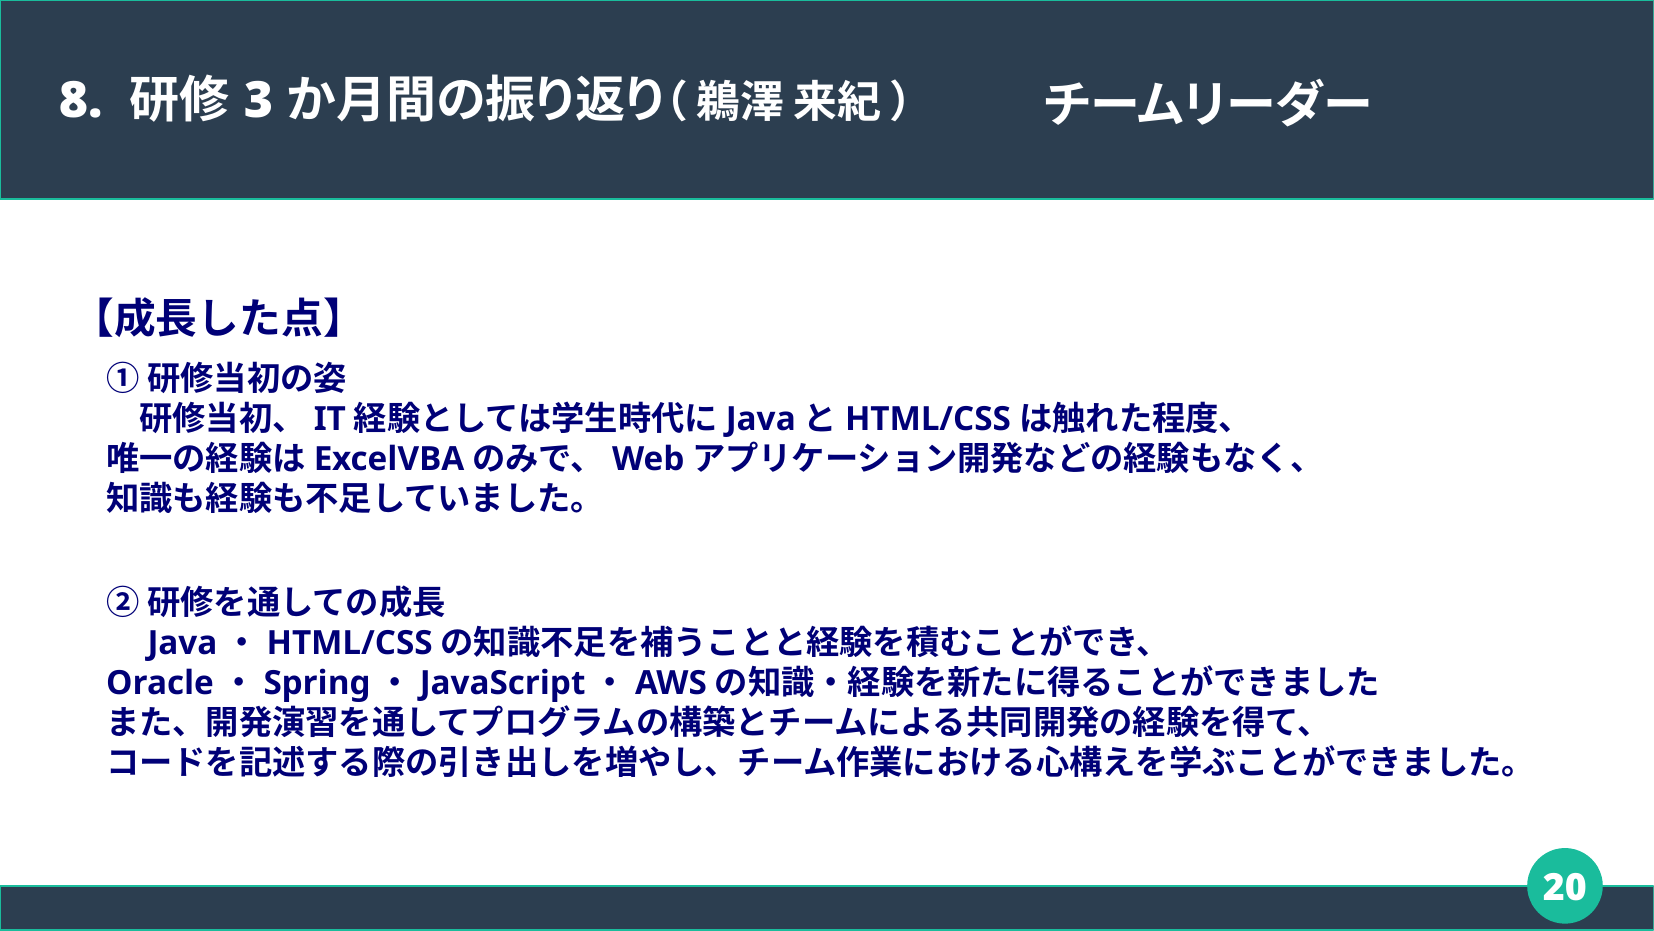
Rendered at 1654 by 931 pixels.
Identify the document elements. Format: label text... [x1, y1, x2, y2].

text_box ②研修を通しての成長 Java・HTML/CSSの知識不足を補うことと経験を積むことができ、 Oracle・Spring・JavaScript・AWSの知識・経験を新たに得ることができました また、開発演習を通してプログラムの構築とチームによる共同開発の経験を得て、 コードを記述する際の引き出しを増やし、チーム作業における心構えを学ぶことができました。 [88, 572, 1565, 790]
text_box ①研修当初の姿 研修当初、IT経験としては学生時代にJavaとHTML/CSSは触れた程度、 唯一の経験はExcelVBAのみで、Webアプリケーション開発などの経験もなく、 知識も経験も不足していました。 [88, 348, 1565, 526]
title 8. 研修3か月間の振り返り（ 鵜澤 来紀 ） [59, 37, 1595, 156]
text_box 【成長した点】 [57, 271, 1535, 357]
text_box チームリーダー [1029, 66, 1559, 137]
